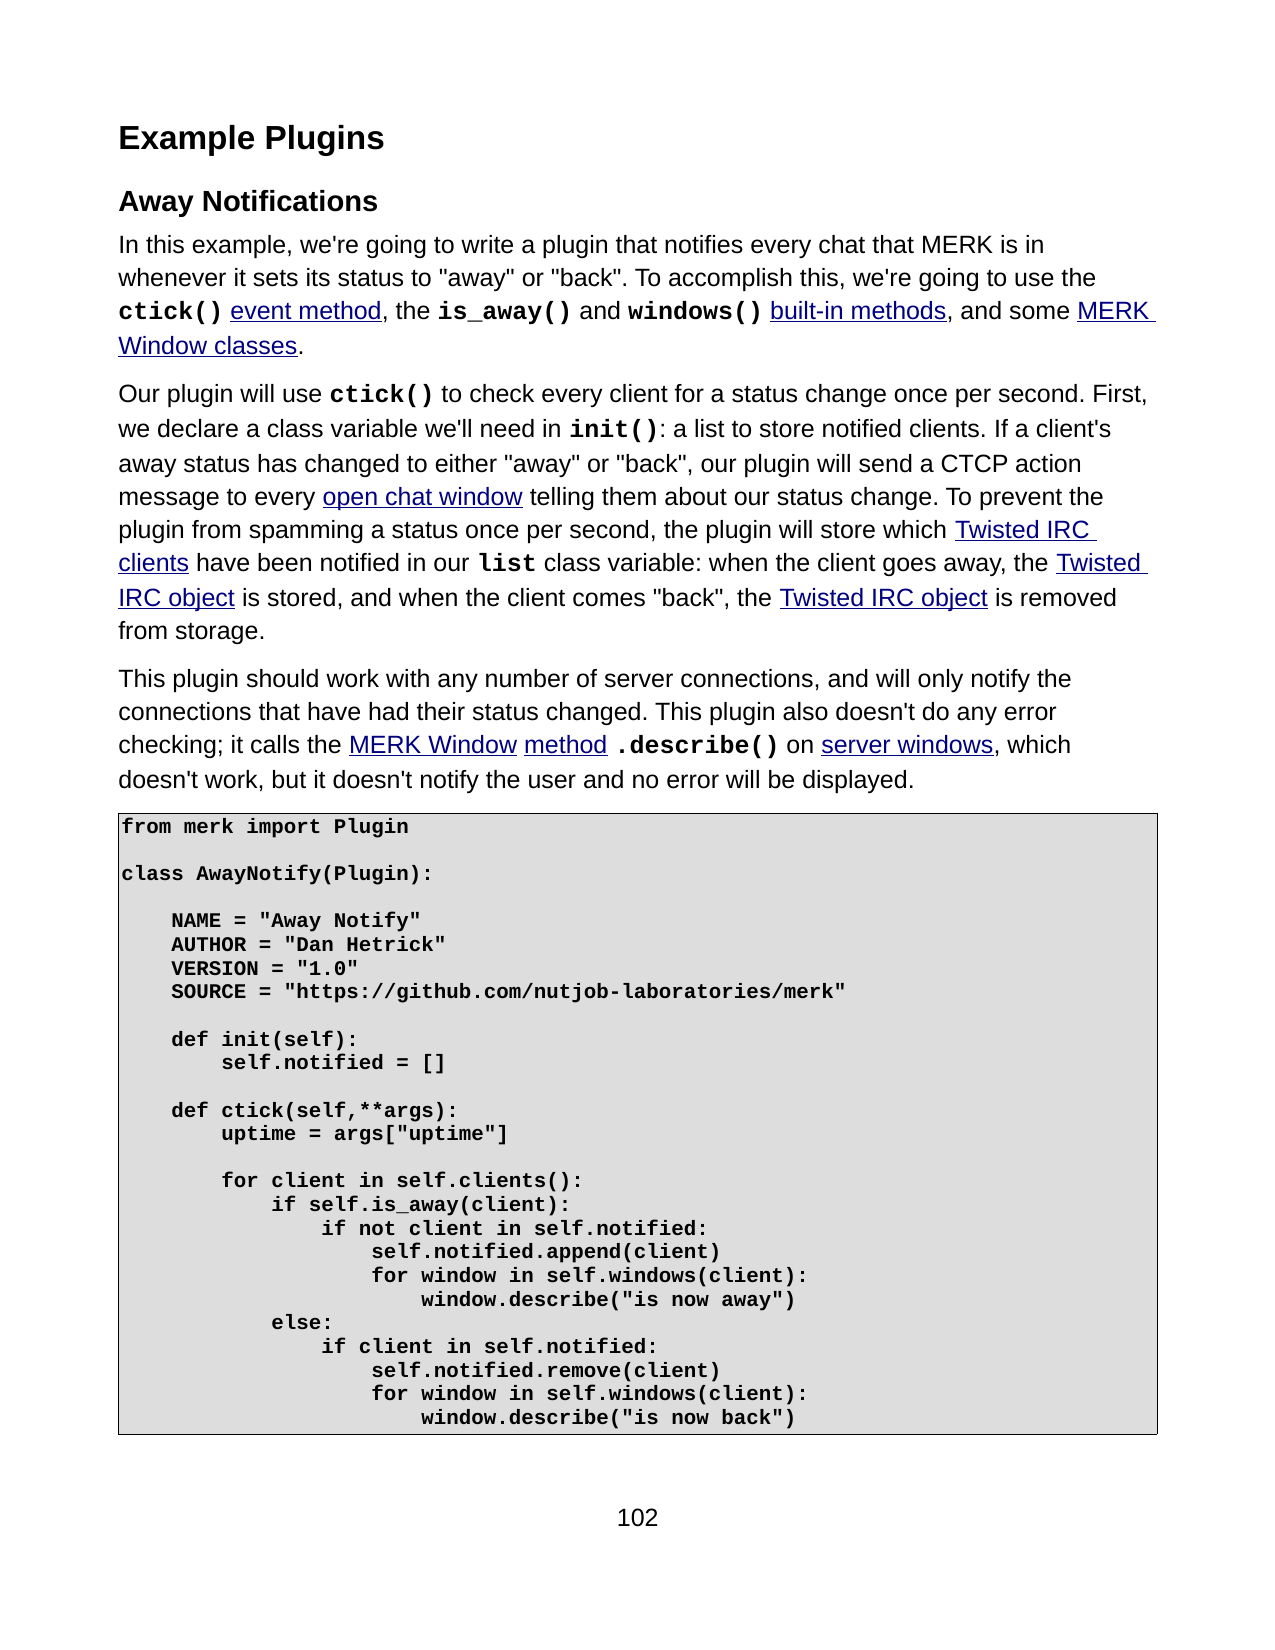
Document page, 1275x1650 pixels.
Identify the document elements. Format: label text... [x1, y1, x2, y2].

text In this example, we're going to write a plugin that notifies every chat that MERK is in whenever it sets its status to "away" or "back". To accomplish this, we're going to use the ctick() event method, the is_away() and windows() built-in methods, and some MERK Window classes. [118, 230, 1157, 360]
subtitle Example Plugins [118, 118, 1157, 157]
subtitle Away Notifications [118, 184, 1157, 217]
table_header from merk import Plugin class AwayNotify(Plugin): NAME = "Away Notify" AUTHOR = "Dan Hetrick" VERSION = "1.0" SOURCE = "https://github.com/nutjob-laboratories/merk" def init(self): self.notified = [] def ctick(self,**args): uptime = args["uptime"] for client in self.clients(): if self.is_away(client): if not client in self.notified: self.notified.append(client) for window in self.windows(client): window.describe("is now away") else: if client in self.notified: self.notified.remove(client) for window in self.windows(client): window.describe("is now back") [119, 814, 1157, 1434]
text Our plugin will use ctick() to check every client for a status change once per second. First, we declare a class variable we'll need in init(): a list to store notified clients. If a client's away status has changed to either "away" or "back", our plugin will send a CTCP action message to every open chat window telling them about our status change. To prevent the plugin from spamming a status once per second, the plugin will store which Twisted IRC clients have been notified in our list class variable: when the client goes away, the Twisted IRC object is stored, and when the client comes "back", the Twisted IRC object is removed from storage. [118, 378, 1157, 645]
text This plugin should work with any number of server connections, and will only notify the connections that have had their status changed. This plugin also doesn't do any error checking; it calls the MERK Window method .describe() on server windows, which doesn't work, but it doesn't notify the user and no error will be displayed. [118, 664, 1157, 794]
